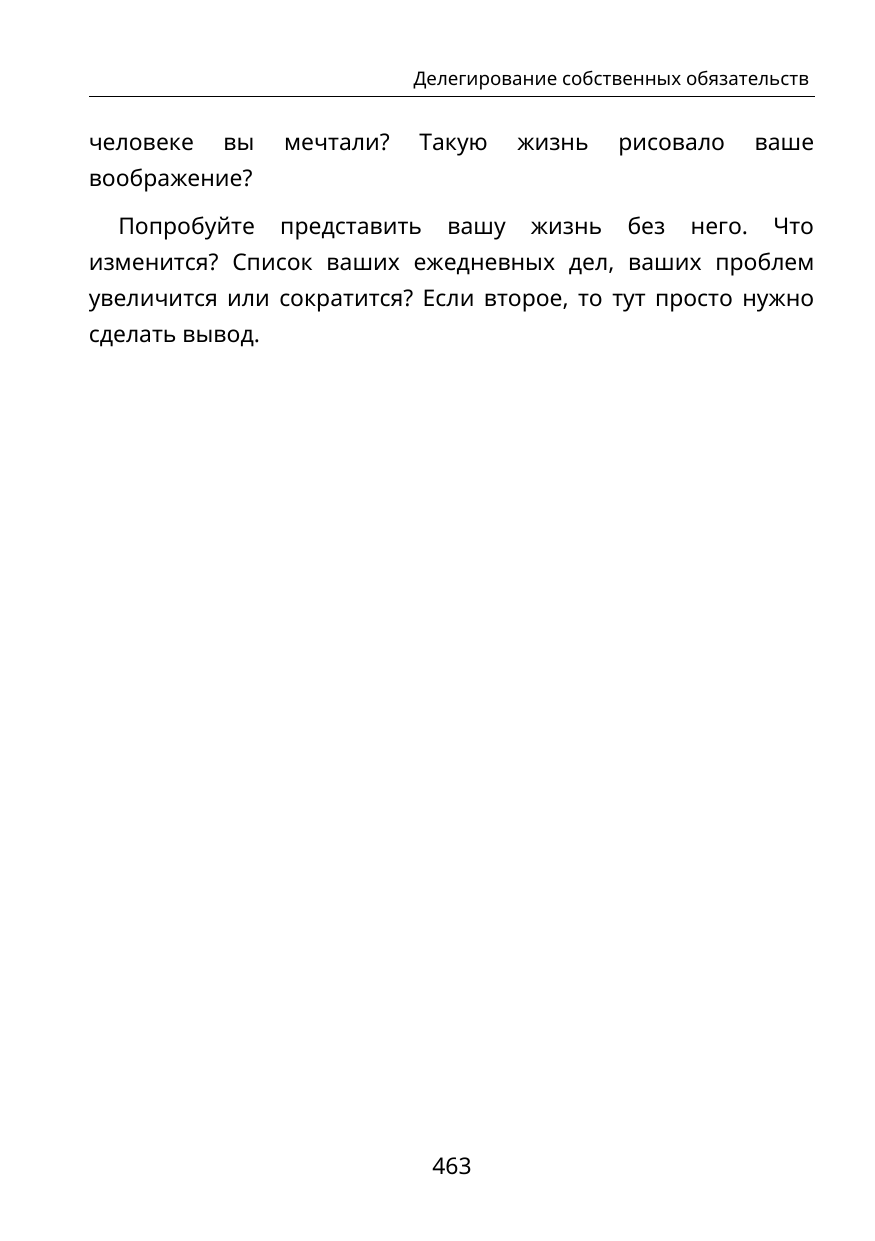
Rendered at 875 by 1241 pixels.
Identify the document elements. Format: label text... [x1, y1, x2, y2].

text человеке вы мечтали? Такую жизнь рисовало ваше воображение? [88, 126, 815, 193]
text Попробуйте представить вашу жизнь без него. Что изменится? Список ваших ежедневных дел, ваших проблем увеличится или сократится? Если второе, то тут просто нужно сделать вывод. [88, 210, 815, 349]
